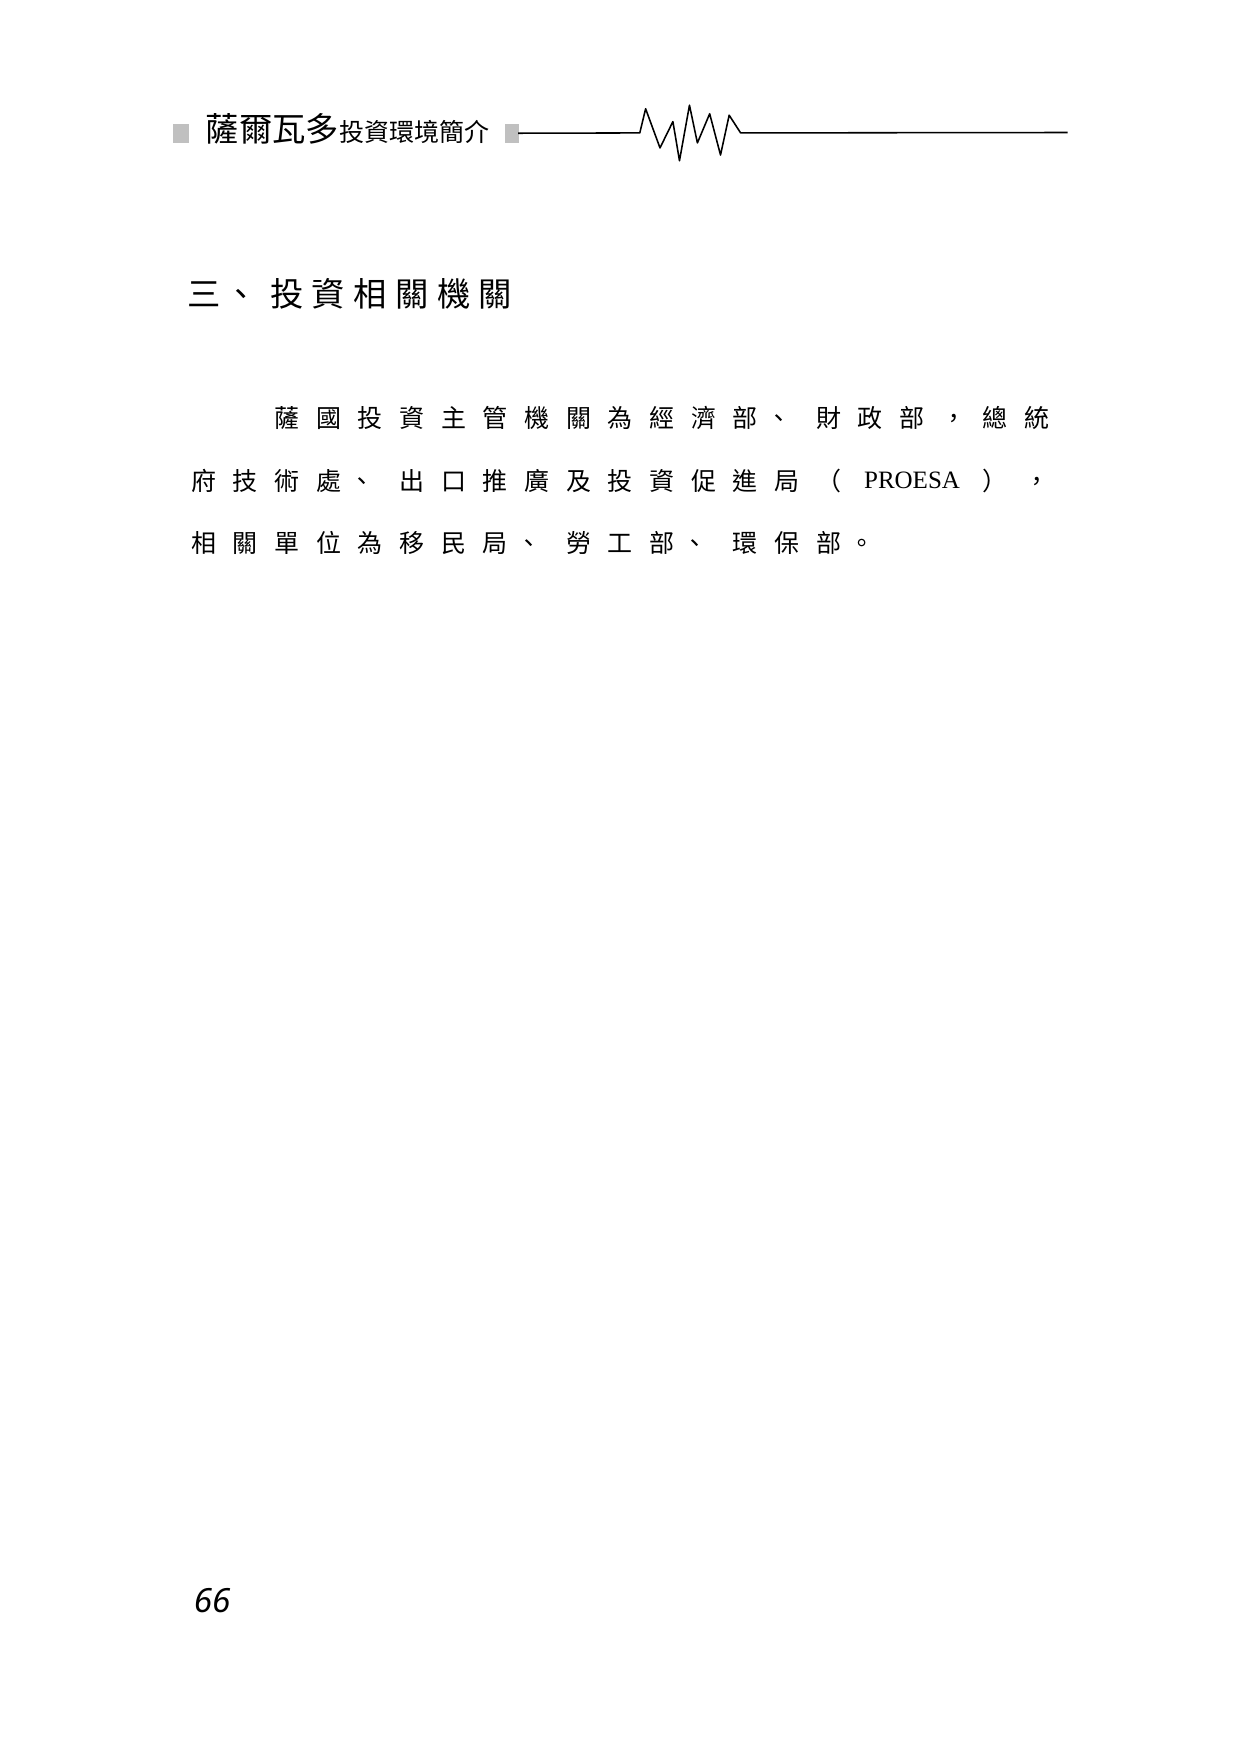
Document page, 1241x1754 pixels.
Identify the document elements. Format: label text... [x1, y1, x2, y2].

text 三、投資相關機關 [183, 250, 1058, 313]
text 薩國投資主管機關為經濟部、財政部，總統府技術處、出口推廣及投資促進局（PROESA），相關單位為移民局、勞工部、環保部。 [183, 375, 1058, 563]
